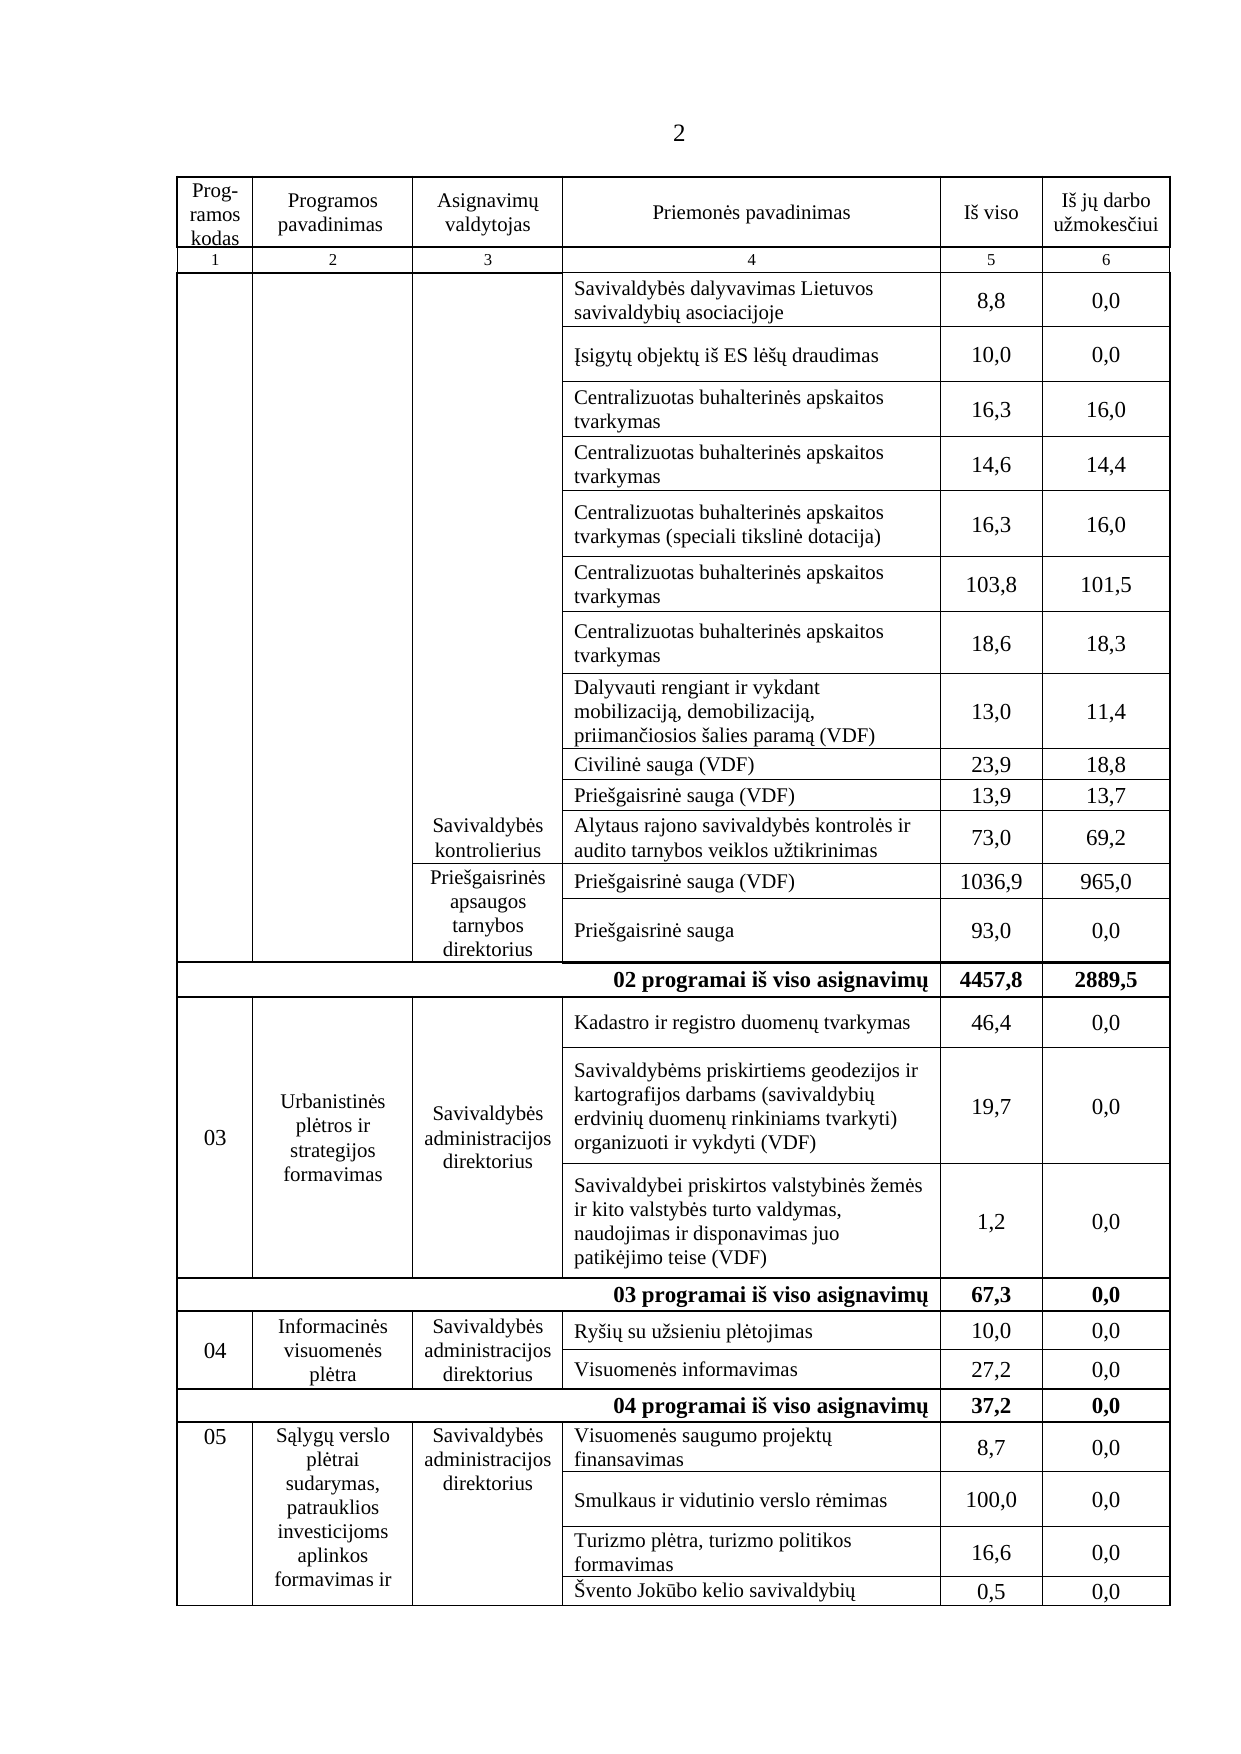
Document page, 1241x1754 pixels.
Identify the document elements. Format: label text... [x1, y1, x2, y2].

table_cell 16,0 [1043, 491, 1169, 556]
table_cell 23,9 [941, 749, 1042, 779]
table_cell [1171, 1421, 1193, 1471]
table_cell Centralizuotas buhalterinės apskaitos tvarkymas (speciali tikslinė dotacija) [563, 491, 940, 556]
table_cell 10,0 [941, 327, 1042, 381]
table_cell Alytaus rajono savivaldybės kontrolės ir audito tarnybos veiklos užtikrinimas [563, 811, 940, 863]
table_cell 1,2 [941, 1164, 1042, 1277]
table_cell Kadastro ir registro duomenų tvarkymas [563, 998, 940, 1047]
table_cell Savivaldybės kontrolierius [413, 810, 562, 863]
table_cell [253, 274, 412, 961]
table_header [1171, 176, 1193, 220]
table_cell Visuomenės saugumo projektų finansavimas [563, 1423, 940, 1471]
table_cell 16,6 [941, 1527, 1042, 1576]
table_cell Centralizuotas buhalterinės apskaitos tvarkymas [563, 437, 940, 490]
table_cell [178, 274, 252, 961]
table_cell 5 [941, 248, 1042, 272]
table_cell [1171, 436, 1193, 490]
table_cell 0,0 [1043, 1164, 1169, 1277]
table_cell 04 programai iš viso asignavimų [178, 1390, 940, 1421]
table_cell 0,0 [1043, 899, 1169, 961]
table_cell 2889,5 [1043, 964, 1169, 996]
table_cell 3 [413, 248, 562, 272]
table_cell 103,8 [941, 557, 1042, 611]
table_cell 0,0 [1043, 1350, 1169, 1388]
table_cell 14,6 [941, 437, 1042, 490]
table_cell [1170, 246, 1193, 272]
table_cell [1171, 272, 1193, 326]
table_cell [1171, 1526, 1193, 1576]
table_cell 14,4 [1043, 437, 1169, 490]
table_cell Įsigytų objektų iš ES lėšų draudimas [563, 327, 940, 381]
table_cell Savivaldybės administracijos direktorius [413, 998, 562, 1277]
table_cell 05 [178, 1423, 252, 1604]
table_cell Turizmo plėtra, turizmo politikos formavimas [563, 1527, 940, 1576]
table_cell [1171, 1047, 1193, 1163]
table_cell 11,4 [1043, 674, 1169, 747]
table_cell [1171, 898, 1193, 961]
table_cell 0,0 [1043, 1390, 1169, 1421]
table_cell 69,2 [1043, 811, 1169, 863]
table_cell Ryšių su užsieniu plėtojimas [563, 1312, 940, 1349]
table_header Iš jų darbo užmokesčiui [1043, 178, 1169, 246]
table_cell 965,0 [1043, 864, 1169, 897]
table_cell 03 [178, 998, 252, 1277]
table_cell [1171, 961, 1193, 996]
table_cell 0,0 [1043, 1312, 1169, 1349]
table_cell 0,0 [1043, 1577, 1169, 1604]
table_cell 13,7 [1043, 780, 1169, 810]
table_cell [1171, 326, 1193, 381]
table_cell [1171, 810, 1193, 863]
table_cell 0,0 [1043, 327, 1169, 381]
table_cell Centralizuotas buhalterinės apskaitos tvarkymas [563, 382, 940, 436]
table_cell [1171, 220, 1193, 246]
table_cell 0,0 [1043, 1279, 1169, 1310]
table_cell Švento Jokūbo kelio savivaldybių [563, 1577, 940, 1604]
table_cell [1171, 1349, 1193, 1388]
table_cell Priešgaisrinė sauga (VDF) [563, 864, 940, 897]
table_cell Centralizuotas buhalterinės apskaitos tvarkymas [563, 557, 940, 611]
table_cell Civilinė sauga (VDF) [563, 749, 940, 779]
table_cell Urbanistinės plėtros ir strategijos formavimas [253, 998, 412, 1277]
table_cell 93,0 [941, 899, 1042, 961]
table_cell [1171, 779, 1193, 810]
table_cell [1171, 863, 1193, 897]
table_cell [1171, 1277, 1193, 1310]
table_cell 8,7 [941, 1423, 1042, 1471]
table_cell [1171, 1576, 1193, 1604]
table_cell 1036,9 [941, 864, 1042, 897]
table_cell [1171, 1310, 1193, 1349]
table_cell Sąlygų verslo plėtrai sudarymas, patrauklios investicijoms aplinkos formavimas ir [253, 1423, 412, 1604]
table_header Asignavimų valdytojas [413, 178, 562, 246]
table_cell [1171, 748, 1193, 779]
table_cell Savivaldybei priskirtos valstybinės žemės ir kito valstybės turto valdymas, naudojimas ir disponavimas juo patikėjimo teise (VDF) [563, 1164, 940, 1277]
table_cell 27,2 [941, 1350, 1042, 1388]
table_cell 8,8 [941, 273, 1042, 326]
table_cell 4 [563, 248, 940, 272]
table_cell 2 [253, 248, 412, 272]
table_cell 4457,8 [941, 964, 1042, 996]
table_cell 18,8 [1043, 749, 1169, 779]
table_cell Visuomenės informavimas [563, 1350, 940, 1388]
table_cell [1171, 556, 1193, 611]
table_cell [1171, 996, 1193, 1047]
table_cell Priešgaisrinės apsaugos tarnybos direktorius [413, 864, 562, 961]
table_cell Informacinės visuomenės plėtra [253, 1312, 412, 1388]
table_cell [413, 274, 562, 810]
table_cell 13,0 [941, 674, 1042, 747]
table_cell Savivaldybės administracijos direktorius [413, 1312, 562, 1388]
table_cell 46,4 [941, 998, 1042, 1047]
table_cell 67,3 [941, 1279, 1042, 1310]
table_cell 03 programai iš viso asignavimų [178, 1279, 940, 1310]
table_header Iš viso [941, 178, 1042, 246]
table_cell 100,0 [941, 1472, 1042, 1526]
table_cell 02 programai iš viso asignavimų [178, 963, 940, 996]
table_header Prog-ramos kodas [178, 178, 252, 246]
table_cell 16,3 [941, 491, 1042, 556]
table_cell 6 [1043, 248, 1169, 272]
table_cell 0,0 [1043, 1423, 1169, 1471]
table_cell Dalyvauti rengiant ir vykdant mobilizaciją, demobilizaciją, priimančiosios šalies paramą (VDF) [563, 674, 940, 747]
table_cell Savivaldybėms priskirtiems geodezijos ir kartografijos darbams (savivaldybių erdvinių duomenų rinkiniams tvarkyti) organizuoti ir vykdyti (VDF) [563, 1048, 940, 1163]
table_cell 16,3 [941, 382, 1042, 436]
table_cell Savivaldybės dalyvavimas Lietuvos savivaldybių asociacijoje [563, 273, 940, 326]
table_cell 73,0 [941, 811, 1042, 863]
table_cell [1171, 381, 1193, 436]
table_cell Priešgaisrinė sauga (VDF) [563, 780, 940, 810]
table_cell 0,0 [1043, 1048, 1169, 1163]
table_cell 37,2 [941, 1390, 1042, 1421]
table_cell 18,6 [941, 612, 1042, 673]
table_cell 16,0 [1043, 382, 1169, 436]
table_cell Priešgaisrinė sauga [563, 899, 940, 961]
table_cell [1171, 490, 1193, 556]
table_cell 18,3 [1043, 612, 1169, 673]
table_header Programos pavadinimas [253, 178, 412, 246]
table_cell [1171, 1163, 1193, 1277]
table_cell 19,7 [941, 1048, 1042, 1163]
table_cell 10,0 [941, 1312, 1042, 1349]
table_cell 0,5 [941, 1577, 1042, 1604]
table_cell 04 [178, 1312, 252, 1388]
table_cell [1171, 1388, 1193, 1421]
table_cell [1171, 611, 1193, 673]
table_cell Smulkaus ir vidutinio verslo rėmimas [563, 1472, 940, 1526]
table_cell [1171, 1471, 1193, 1526]
table_cell 1 [178, 248, 252, 272]
table_cell 101,5 [1043, 557, 1169, 611]
table_cell Centralizuotas buhalterinės apskaitos tvarkymas [563, 612, 940, 673]
table_cell 0,0 [1043, 1472, 1169, 1526]
table_cell 0,0 [1043, 273, 1169, 326]
table_cell 0,0 [1043, 998, 1169, 1047]
table_header Priemonės pavadinimas [563, 178, 940, 246]
table_cell Savivaldybės administracijos direktorius [413, 1423, 562, 1604]
table_cell 13,9 [941, 780, 1042, 810]
table_cell 0,0 [1043, 1527, 1169, 1576]
table_cell [1171, 673, 1193, 747]
